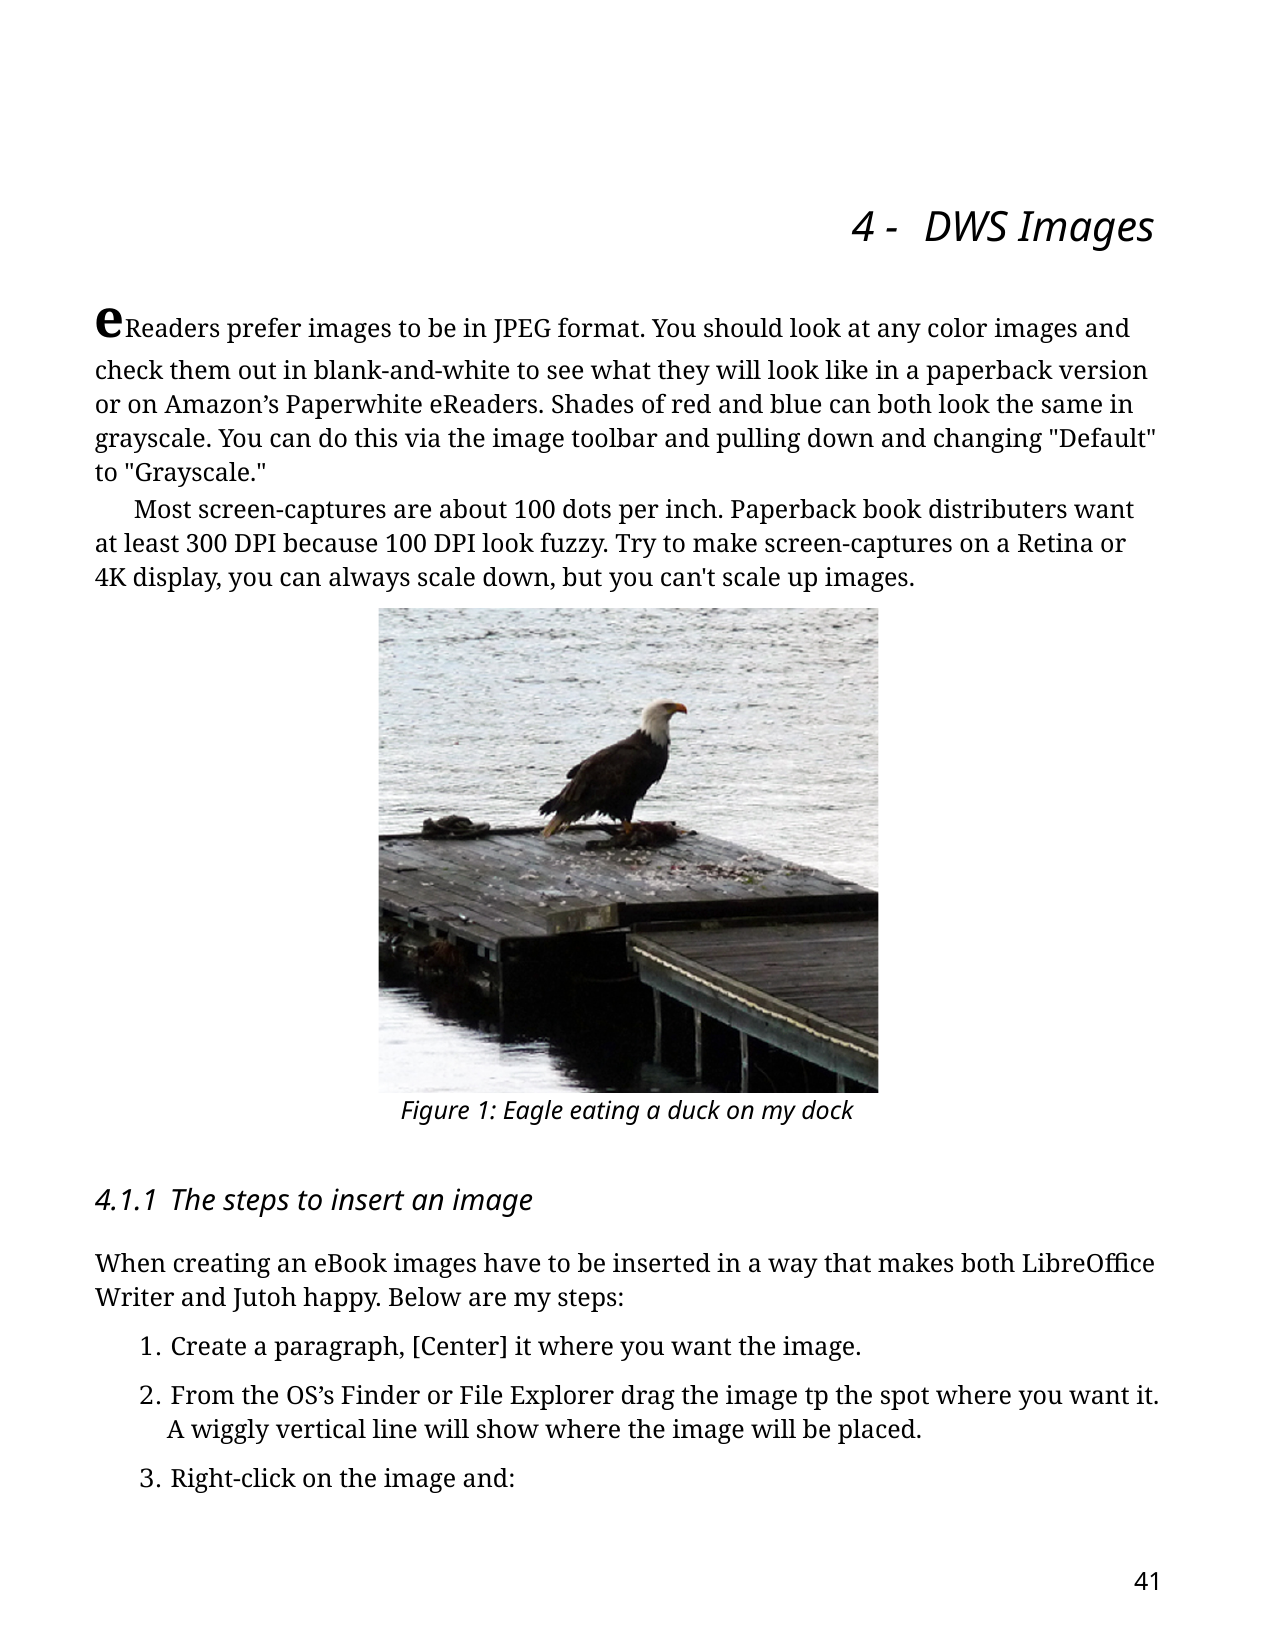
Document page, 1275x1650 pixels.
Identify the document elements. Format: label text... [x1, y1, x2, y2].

subtitle The steps to insert an image [94, 1179, 1162, 1219]
text Figure 1: Eagle eating a duck on my dock [378, 1093, 878, 1127]
picture [378, 608, 879, 1093]
text eReaders prefer images to be in JPEG format. You should look at any color images and check them out in blank-and-white to see what they will look like in a paperback version or on Amazon’s Paperwhite eReaders. Shades of red and blue can both look the same in grayscale. You can do this via the image toolbar and pulling down and changing "Default" to "Grayscale." [94, 281, 1162, 489]
list Right-click on the image and: [131, 1461, 1162, 1495]
list From the OS’s Finder or File Explorer drag the image tp the spot where you want it. A wiggly vertical line will show where the image will be placed. [131, 1378, 1162, 1446]
list Create a paragraph, [Center] it where you want the image. [131, 1329, 1162, 1363]
text Most screen-captures are about 100 dots per inch. Paperback book distributers want at least 300 DPI because 100 DPI look fuzzy. Try to make screen-captures on a Retina or 4K display, you can always scale down, but you can't scale up images. [94, 492, 1162, 594]
text When creating an eBook images have to be inserted in a way that makes both LibreOffice Writer and Jutoh happy. Below are my steps: [94, 1246, 1162, 1314]
subtitle DWS Images [94, 194, 1162, 257]
